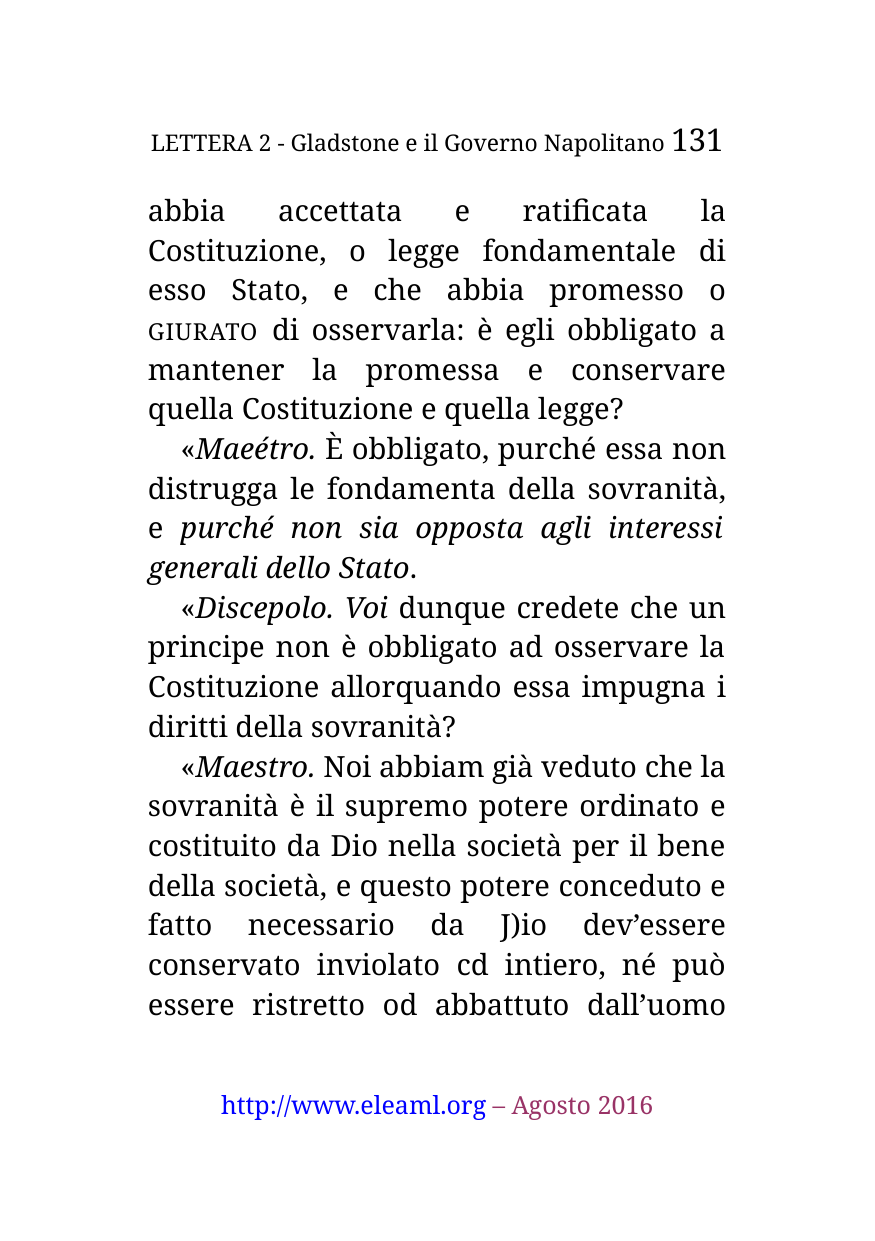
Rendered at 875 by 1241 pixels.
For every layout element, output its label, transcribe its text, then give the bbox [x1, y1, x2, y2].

text «Discepolo. Voi dunque credete che un principe non è obbligato ad osservare la Costituzione allorquando essa impugna i diritti della sovranità? [148, 587, 726, 746]
text abbia accettata e ratificata la Costituzione, o legge fondamentale di esso Stato, e che abbia promesso o giurato di osservarla: è egli obbligato a mantener la promessa e conservare quella Costituzione e quella legge? [148, 190, 726, 428]
text «Maestro. Noi abbiam già veduto che la sovranità è il supremo potere ordinato e costituito da Dio nella società per il bene della società, e questo potere conceduto e fatto necessario da J)io dev’essere conservato inviolato cd intiero, né può essere ristretto od abbattuto dall’uomo [148, 746, 726, 1024]
text «Maeétro. È obbligato, purché essa non distrugga le fondamenta della sovranità, e purché non sia opposta agli interessi generali dello Stato. [148, 428, 726, 587]
